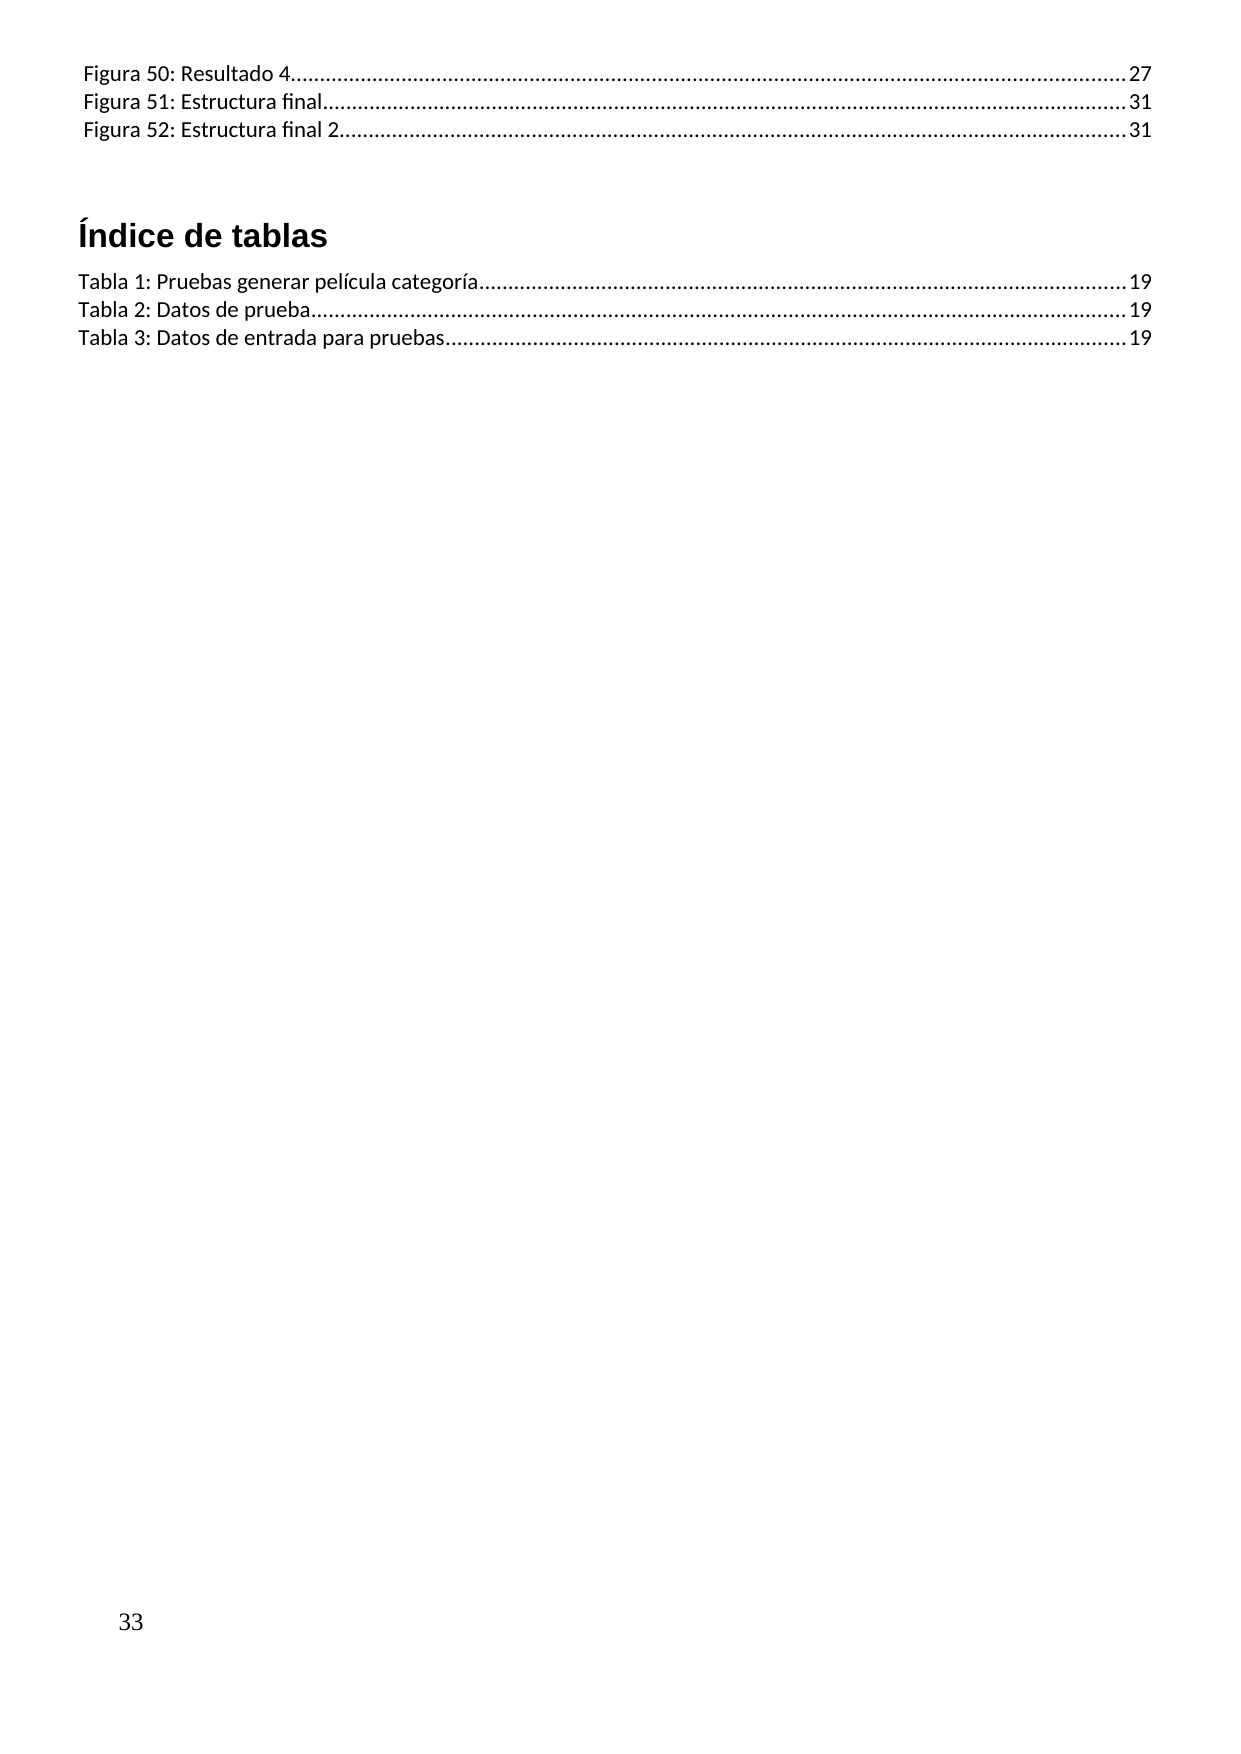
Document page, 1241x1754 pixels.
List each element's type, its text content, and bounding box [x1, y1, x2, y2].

text Figura 51: Estructura final 31 [78, 87, 1152, 115]
text Tabla 3: Datos de entrada para pruebas 19 [78, 323, 1152, 351]
text Tabla 1: Pruebas generar película categoría 19 [78, 267, 1152, 295]
text Figura 52: Estructura final 2 31 [78, 115, 1152, 143]
subtitle Índice de tablas [78, 216, 1152, 254]
text Figura 50: Resultado 4 27 [78, 59, 1152, 87]
text Tabla 2: Datos de prueba 19 [78, 295, 1152, 323]
